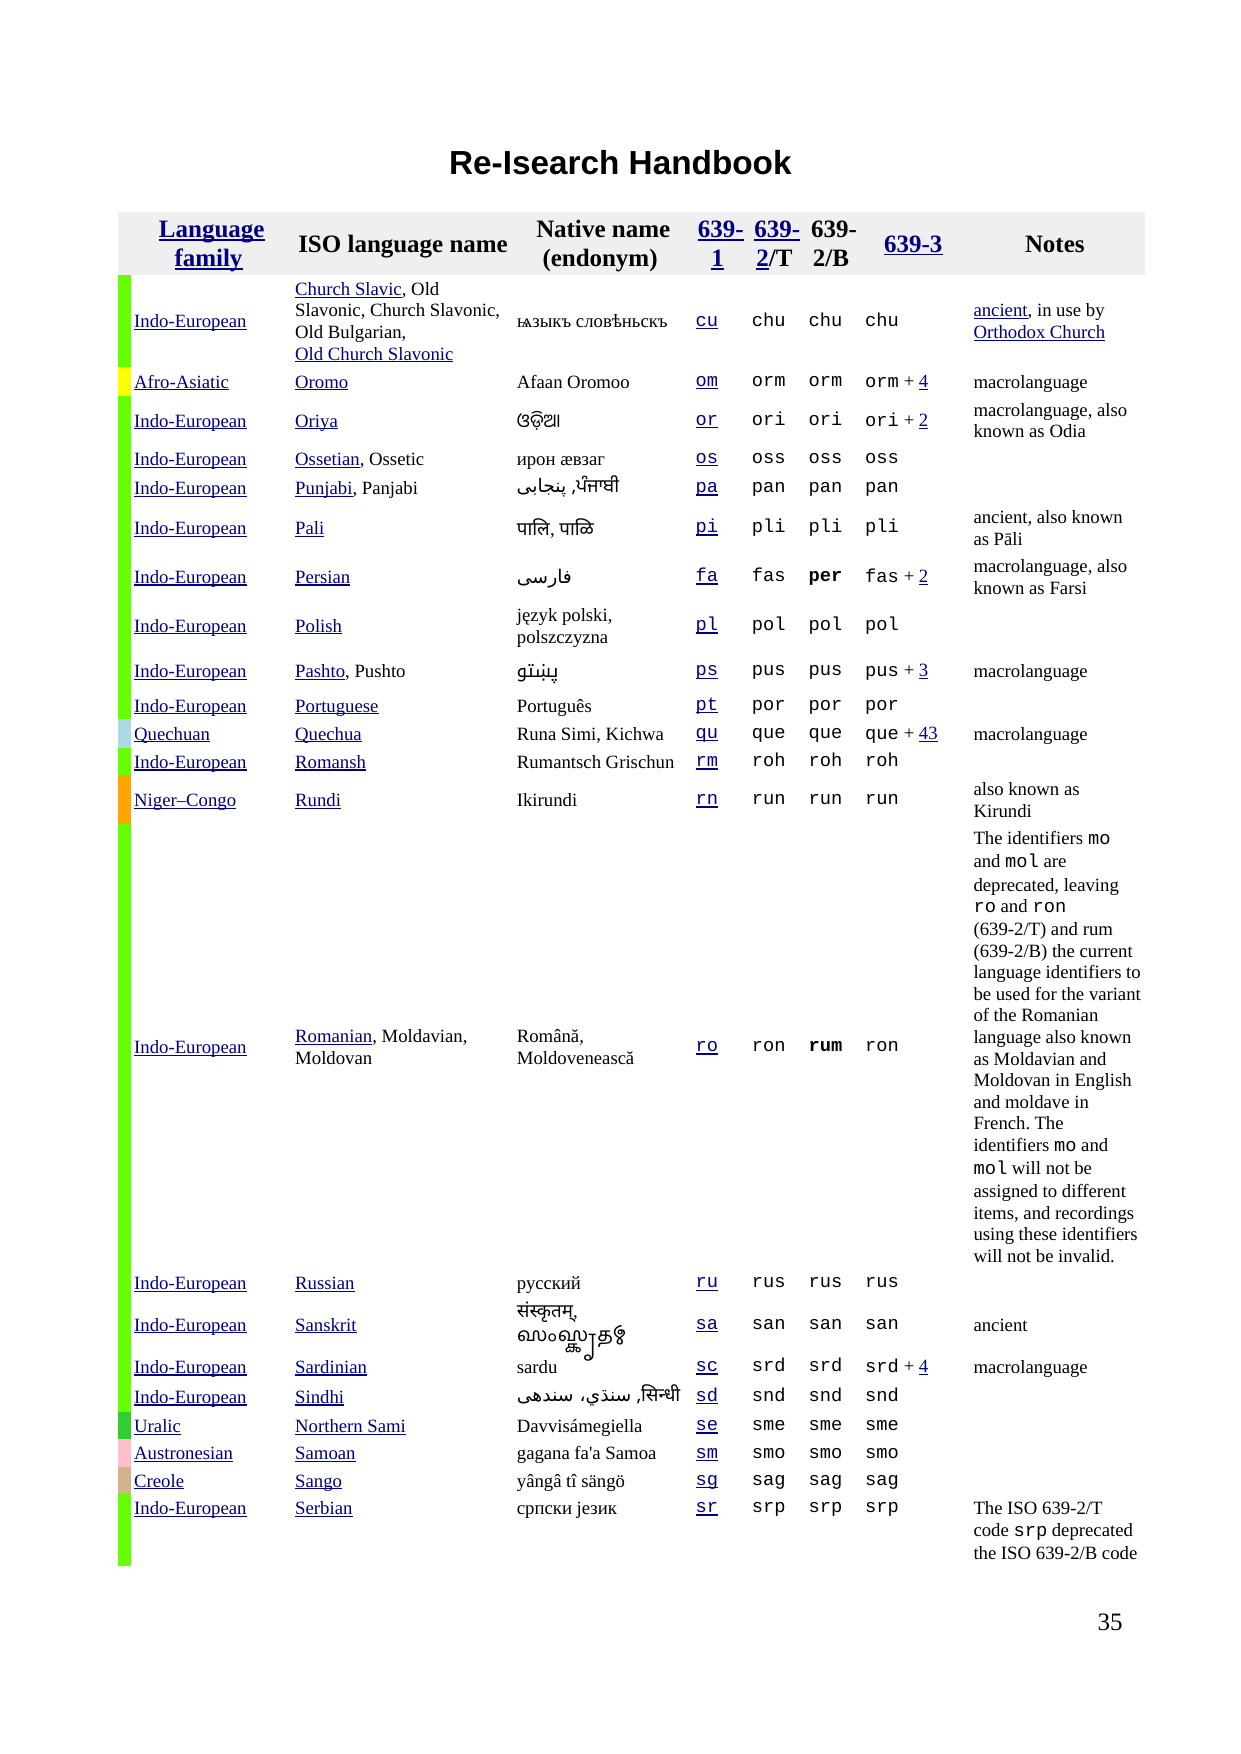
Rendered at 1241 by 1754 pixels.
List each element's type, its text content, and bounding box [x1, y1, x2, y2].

table_cell Indo-European [131, 1381, 292, 1412]
table_cell [118, 1352, 131, 1381]
table_cell [118, 719, 131, 748]
table_cell Pali [292, 503, 514, 552]
table_cell ro [693, 824, 749, 1269]
table_cell Oromo [292, 367, 514, 396]
table_cell fas [749, 552, 805, 601]
table_cell smo [749, 1439, 805, 1467]
table_cell pa [693, 472, 749, 503]
table_cell also known as Kirundi [970, 775, 1145, 824]
table_cell smo [805, 1439, 862, 1467]
table_cell or [693, 396, 749, 445]
table_cell Română, Moldovenească [514, 824, 692, 1269]
table_cell Creole [131, 1467, 292, 1494]
table_cell sm [693, 1439, 749, 1467]
table_cell [118, 367, 131, 396]
table_cell Indo-European [131, 1352, 292, 1381]
table_cell Indo-European [131, 1297, 292, 1352]
table_cell [970, 1467, 1145, 1494]
table_header Native name (endonym) [514, 212, 692, 275]
table_cell [118, 601, 131, 650]
table_cell fa [693, 552, 749, 601]
table_cell [970, 692, 1145, 719]
table_header [118, 212, 131, 275]
table_cell ps [693, 650, 749, 692]
table_cell pt [693, 692, 749, 719]
table_cell Polish [292, 601, 514, 650]
table_cell om [693, 367, 749, 396]
table_cell [118, 1467, 131, 1494]
table_cell srp [862, 1494, 970, 1566]
table_cell The identifiers mo and mol are deprecated, leaving ro and ron (639-2/T) and rum (639-2/B) the current language identifiers to be used for the variant of the Romanian language also known as Moldavian and Moldovan in English and moldave in French. The identifiers mo and mol will not be assigned to different items, and recordings using these identifiers will not be invalid. [970, 824, 1145, 1269]
table_cell [118, 275, 131, 367]
table_cell Indo-European [131, 748, 292, 775]
table_cell macrolanguage [970, 1352, 1145, 1381]
table_cell oss [805, 445, 862, 472]
table_cell macrolanguage [970, 367, 1145, 396]
table_header Notes [970, 212, 1145, 275]
table_cell Uralic [131, 1412, 292, 1439]
table_cell os [693, 445, 749, 472]
table_cell [970, 472, 1145, 503]
table_cell que [805, 719, 862, 748]
table_header ISO language name [292, 212, 514, 275]
table_cell ancient [970, 1297, 1145, 1352]
table_cell Portuguese [292, 692, 514, 719]
table_header Language family [131, 212, 292, 275]
table_cell ਪੰਜਾਬੀ, پنجابی‎ [514, 472, 692, 503]
table_cell Afaan Oromoo [514, 367, 692, 396]
table_cell Indo-European [131, 503, 292, 552]
table_cell [970, 1412, 1145, 1439]
table_header 639-2/T [749, 212, 805, 275]
table_cell pan [805, 472, 862, 503]
table_cell [970, 1439, 1145, 1467]
table_cell por [862, 692, 970, 719]
table_cell san [749, 1297, 805, 1352]
table_cell ron [749, 824, 805, 1269]
table_cell smo [862, 1439, 970, 1467]
table_cell roh [805, 748, 862, 775]
table_cell orm + 4 [862, 367, 970, 396]
table_cell पालि, पाळि [514, 503, 692, 552]
table_cell cu [693, 275, 749, 367]
table_cell [970, 748, 1145, 775]
table_cell se [693, 1412, 749, 1439]
table_cell roh [749, 748, 805, 775]
table_cell The ISO 639-2/T code srp deprecated the ISO 639-2/B code [970, 1494, 1145, 1566]
table_cell русский [514, 1269, 692, 1297]
table_cell Português [514, 692, 692, 719]
table_cell Romanian, Moldavian, Moldovan [292, 824, 514, 1269]
table_cell rus [749, 1269, 805, 1297]
table_cell ron [862, 824, 970, 1269]
table_cell српски језик [514, 1494, 692, 1566]
table_cell پښتو [514, 650, 692, 692]
table_cell Indo-European [131, 552, 292, 601]
table_cell ancient, also known as Pāli [970, 503, 1145, 552]
table_cell pli [862, 503, 970, 552]
table_cell Niger–Congo [131, 775, 292, 824]
table_cell ori [805, 396, 862, 445]
table_cell sd [693, 1381, 749, 1412]
table_cell por [749, 692, 805, 719]
table_cell sardu [514, 1352, 692, 1381]
table_cell rm [693, 748, 749, 775]
table_cell Northern Sami [292, 1412, 514, 1439]
table_cell Indo-European [131, 396, 292, 445]
table_cell ru [693, 1269, 749, 1297]
table_cell język polski, polszczyzna [514, 601, 692, 650]
table_cell ଓଡ଼ିଆ [514, 396, 692, 445]
table_cell [118, 445, 131, 472]
table_cell snd [749, 1381, 805, 1412]
table_cell Davvisámegiella [514, 1412, 692, 1439]
table_cell Indo-European [131, 472, 292, 503]
table_cell oss [749, 445, 805, 472]
table_cell san [862, 1297, 970, 1352]
table_cell orm [749, 367, 805, 396]
table_cell [970, 601, 1145, 650]
table_cell pus + 3 [862, 650, 970, 692]
table_cell Rundi [292, 775, 514, 824]
table_cell Samoan [292, 1439, 514, 1467]
table_cell srd [749, 1352, 805, 1381]
table_cell pus [749, 650, 805, 692]
table_cell pol [862, 601, 970, 650]
table_cell Russian [292, 1269, 514, 1297]
table_cell pol [805, 601, 862, 650]
table_cell Oriya [292, 396, 514, 445]
table_cell macrolanguage [970, 650, 1145, 692]
table_cell Sindhi [292, 1381, 514, 1412]
table_cell Quechua [292, 719, 514, 748]
table_cell Romansh [292, 748, 514, 775]
table_cell Pashto, Pushto [292, 650, 514, 692]
table_cell macrolanguage, also known as Odia [970, 396, 1145, 445]
table_cell sme [749, 1412, 805, 1439]
table_cell pus [805, 650, 862, 692]
table_cell que [749, 719, 805, 748]
table_cell [118, 1494, 131, 1566]
table_cell ancient, in use by Orthodox Church [970, 275, 1145, 367]
table_cell sc [693, 1352, 749, 1381]
table_cell Indo-European [131, 1269, 292, 1297]
table_cell sme [805, 1412, 862, 1439]
table_cell संस्कृतम्, 𑌸𑌂𑌸𑍍𑌕𑍃𑌤𑌮𑍍 [514, 1297, 692, 1352]
table_cell sa [693, 1297, 749, 1352]
table_header 639-2/B [805, 212, 862, 275]
table_cell srp [805, 1494, 862, 1566]
table_cell [118, 1269, 131, 1297]
table_cell yângâ tî sängö [514, 1467, 692, 1494]
table_cell [118, 1297, 131, 1352]
table_cell Indo-European [131, 824, 292, 1269]
table_cell Ikirundi [514, 775, 692, 824]
table_cell pol [749, 601, 805, 650]
table_cell pan [749, 472, 805, 503]
table_cell snd [862, 1381, 970, 1412]
table_cell Punjabi, Panjabi [292, 472, 514, 503]
table_cell [118, 692, 131, 719]
table_cell chu [805, 275, 862, 367]
table_cell pli [805, 503, 862, 552]
table_cell Afro-Asiatic [131, 367, 292, 396]
table_cell [118, 775, 131, 824]
table_cell sme [862, 1412, 970, 1439]
table_cell ирон ӕвзаг [514, 445, 692, 472]
table_cell qu [693, 719, 749, 748]
table_cell srp [749, 1494, 805, 1566]
table_cell chu [862, 275, 970, 367]
table_cell [118, 1412, 131, 1439]
table_cell Indo-European [131, 692, 292, 719]
table_cell [118, 552, 131, 601]
table_cell sag [862, 1467, 970, 1494]
table_cell [970, 1381, 1145, 1412]
table_cell Austronesian [131, 1439, 292, 1467]
table_cell gagana fa'a Samoa [514, 1439, 692, 1467]
table_cell pli [749, 503, 805, 552]
table_cell Runa Simi, Kichwa [514, 719, 692, 748]
table_cell sr [693, 1494, 749, 1566]
table_cell ori [749, 396, 805, 445]
table_header 639-1 [693, 212, 749, 275]
table_cell Persian [292, 552, 514, 601]
table_cell [118, 396, 131, 445]
table_cell macrolanguage, also known as Farsi [970, 552, 1145, 601]
table_cell chu [749, 275, 805, 367]
table_cell san [805, 1297, 862, 1352]
table_cell Indo-European [131, 445, 292, 472]
table_cell que + 43 [862, 719, 970, 748]
table_cell [118, 824, 131, 1269]
table_cell [118, 503, 131, 552]
table_cell srd [805, 1352, 862, 1381]
table_cell ori + 2 [862, 396, 970, 445]
table_cell roh [862, 748, 970, 775]
table_cell orm [805, 367, 862, 396]
table_cell rum [805, 824, 862, 1269]
table_cell srd + 4 [862, 1352, 970, 1381]
table_cell run [749, 775, 805, 824]
table_header 639-3 [862, 212, 970, 275]
table_cell Sardinian [292, 1352, 514, 1381]
table_cell [118, 1381, 131, 1412]
table_cell oss [862, 445, 970, 472]
table_cell [970, 445, 1145, 472]
table_cell [118, 650, 131, 692]
table_cell Rumantsch Grischun [514, 748, 692, 775]
table_cell sag [805, 1467, 862, 1494]
table_cell Church Slavic, Old Slavonic, Church Slavonic, Old Bulgarian, Old Church Slavonic [292, 275, 514, 367]
table_cell Indo-European [131, 601, 292, 650]
table_cell [970, 1269, 1145, 1297]
table_cell Sango [292, 1467, 514, 1494]
table_cell sg [693, 1467, 749, 1494]
table_cell run [805, 775, 862, 824]
table_cell rn [693, 775, 749, 824]
table_cell per [805, 552, 862, 601]
table_cell rus [862, 1269, 970, 1297]
table_cell snd [805, 1381, 862, 1412]
table_cell pan [862, 472, 970, 503]
table_cell Sanskrit [292, 1297, 514, 1352]
table_cell pl [693, 601, 749, 650]
table_cell Indo-European [131, 1494, 292, 1566]
table_cell Ossetian, Ossetic [292, 445, 514, 472]
table_cell pi [693, 503, 749, 552]
table_cell rus [805, 1269, 862, 1297]
table_cell सिन्धी, سنڌي، سندھی‎ [514, 1381, 692, 1412]
table_cell por [805, 692, 862, 719]
table_cell Indo-European [131, 275, 292, 367]
table_cell macrolanguage [970, 719, 1145, 748]
table_cell [118, 472, 131, 503]
table_cell [118, 1439, 131, 1467]
table_cell [118, 748, 131, 775]
table_cell Indo-European [131, 650, 292, 692]
table_cell fas + 2 [862, 552, 970, 601]
table_cell فارسی [514, 552, 692, 601]
table_cell sag [749, 1467, 805, 1494]
table_cell Serbian [292, 1494, 514, 1566]
table_cell run [862, 775, 970, 824]
table_cell Quechuan [131, 719, 292, 748]
table_cell ѩзыкъ словѣньскъ [514, 275, 692, 367]
